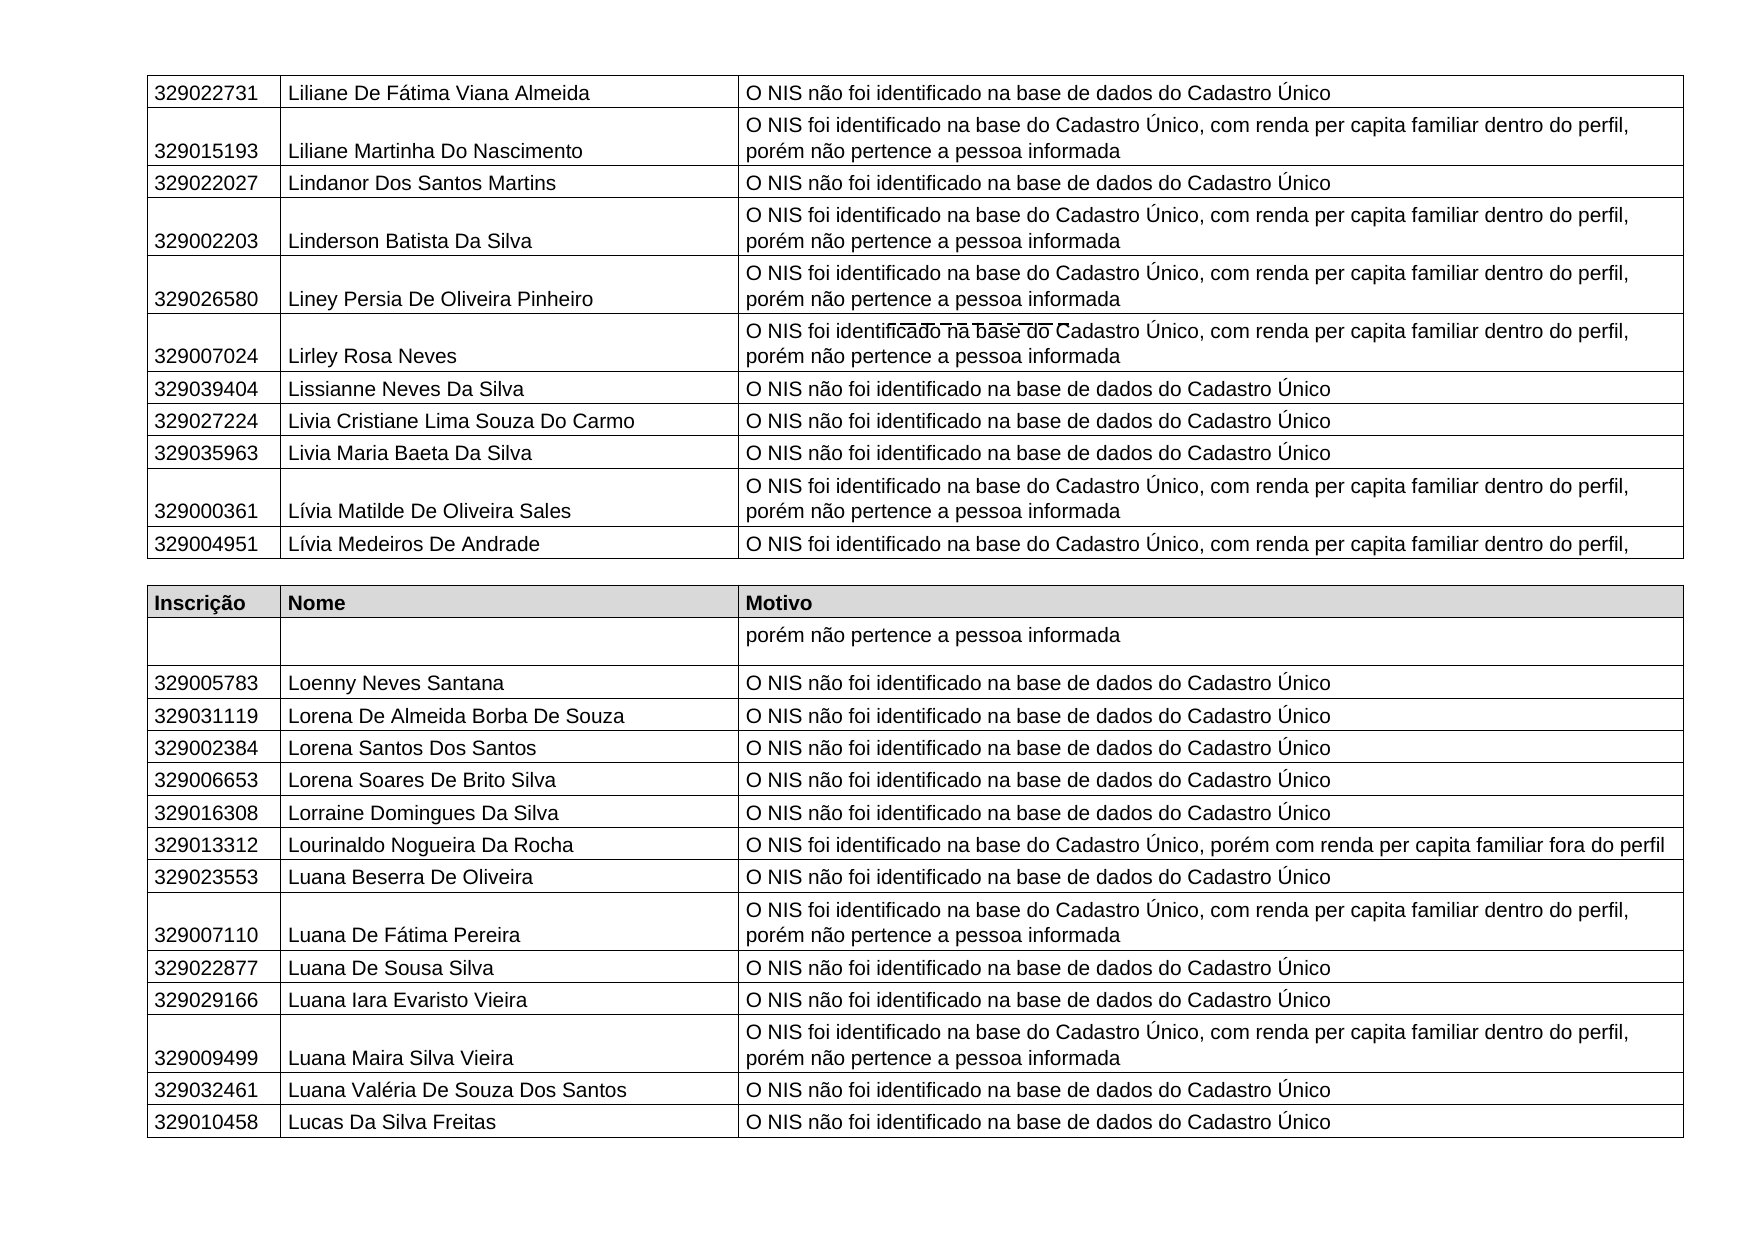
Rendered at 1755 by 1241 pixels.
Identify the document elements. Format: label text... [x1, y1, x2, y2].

table_header Inscrição [148, 586, 280, 617]
table_cell O NIS não foi identificado na base de dados do Cadastro Único [739, 166, 1683, 197]
table_cell O NIS não foi identificado na base de dados do Cadastro Único [739, 951, 1683, 982]
table_cell 329031119 [148, 699, 280, 730]
table_cell 329000361 [148, 469, 280, 526]
table_cell Lindanor Dos Santos Martins [281, 166, 738, 197]
table_cell Lorena Soares De Brito Silva [281, 763, 738, 795]
table_cell 329007110 [148, 893, 280, 949]
table_cell 329016308 [148, 796, 280, 827]
table_cell O NIS não foi identificado na base de dados do Cadastro Único [739, 983, 1683, 1014]
table_cell Liliane Martinha Do Nascimento [281, 108, 738, 165]
table_cell O NIS foi identificado na base do Cadastro Único, com renda per capita familiar dentro do perfil, [739, 527, 1683, 558]
table_cell 329006653 [148, 763, 280, 795]
table_cell Liliane De Fátima Viana Almeida [281, 76, 738, 107]
table_cell 329015193 [148, 108, 280, 165]
table_cell O NIS não foi identificado na base de dados do Cadastro Único [739, 436, 1683, 468]
table_cell O NIS foi identificado na base do Cadastro Único, com renda per capita familiar dentro do perfil, porém não pertence a pessoa informada [739, 198, 1683, 255]
table_cell 329027224 [148, 404, 280, 435]
table_cell O NIS foi identificado na base do Cadastro Único, com renda per capita familiar dentro do perfil, porém não pertence a pessoa informada [739, 108, 1683, 165]
table_cell 329023553 [148, 860, 280, 892]
table_cell O NIS não foi identificado na base de dados do Cadastro Único [739, 796, 1683, 827]
table_cell Luana Valéria De Souza Dos Santos [281, 1073, 738, 1104]
table_cell Lívia Matilde De Oliveira Sales [281, 469, 738, 526]
table_cell O NIS foi identificado na base do Cadastro Único, com renda per capita familiar dentro do perfil, porém não pertence a pessoa informada [739, 256, 1683, 313]
table_cell 329022731 [148, 76, 280, 107]
table_cell 329002203 [148, 198, 280, 255]
table_header Nome [281, 586, 738, 617]
table_cell Luana De Sousa Silva [281, 951, 738, 982]
table_cell porém não pertence a pessoa informada [739, 618, 1683, 665]
table_cell 329032461 [148, 1073, 280, 1104]
table_cell Luana Maira Silva Vieira [281, 1015, 738, 1072]
table_cell [148, 618, 280, 665]
table_cell O NIS foi identificado na base do Cadastro Único, porém com renda per capita familiar fora do perfil [739, 828, 1683, 859]
table_cell O NIS não foi identificado na base de dados do Cadastro Único [739, 76, 1683, 107]
table_cell O NIS não foi identificado na base de dados do Cadastro Único [739, 666, 1683, 698]
table_cell O NIS não foi identificado na base de dados do Cadastro Único [739, 372, 1683, 403]
table_cell 329002384 [148, 731, 280, 762]
table_cell 329007024 [148, 314, 280, 371]
table_cell Luana De Fátima Pereira [281, 893, 738, 949]
table_cell Luana Iara Evaristo Vieira [281, 983, 738, 1014]
table_cell Livia Cristiane Lima Souza Do Carmo [281, 404, 738, 435]
table_cell 329004951 [148, 527, 280, 558]
table_cell Liney Persia De Oliveira Pinheiro [281, 256, 738, 313]
table_cell 329039404 [148, 372, 280, 403]
table_cell 329026580 [148, 256, 280, 313]
table_cell O NIS foi identificado na base do Cadastro Único, com renda per capita familiar dentro do perfil, porém não pertence a pessoa informada [739, 1015, 1683, 1072]
table_cell Lívia Medeiros De Andrade [281, 527, 738, 558]
table_cell Lirley Rosa Neves [281, 314, 738, 371]
table_cell O NIS não foi identificado na base de dados do Cadastro Único [739, 404, 1683, 435]
table_cell Lissianne Neves Da Silva [281, 372, 738, 403]
table_cell Loenny Neves Santana [281, 666, 738, 698]
table_cell O NIS não foi identificado na base de dados do Cadastro Único [739, 1073, 1683, 1104]
table_cell 329005783 [148, 666, 280, 698]
table_cell 329013312 [148, 828, 280, 859]
table_cell Linderson Batista Da Silva [281, 198, 738, 255]
table_cell Lucas Da Silva Freitas [281, 1105, 738, 1137]
table_cell Luana Beserra De Oliveira [281, 860, 738, 892]
table_cell 329022027 [148, 166, 280, 197]
table_cell 329022877 [148, 951, 280, 982]
table_cell Lorena Santos Dos Santos [281, 731, 738, 762]
table_cell 329009499 [148, 1015, 280, 1072]
table_cell O NIS não foi identificado na base de dados do Cadastro Único [739, 1105, 1683, 1137]
table_cell 329010458 [148, 1105, 280, 1137]
table_cell 329035963 [148, 436, 280, 468]
table_cell O NIS não foi identificado na base de dados do Cadastro Único [739, 731, 1683, 762]
table_cell O NIS foi identificado na base do Cadastro Único, com renda per capita familiar dentro do perfil, porém não pertence a pessoa informada [739, 893, 1683, 949]
table_cell O NIS foi identificado na base do Cadastro Único, com renda per capita familiar dentro do perfil, porém não pertence a pessoa informada [739, 314, 1683, 371]
table_cell O NIS não foi identificado na base de dados do Cadastro Único [739, 860, 1683, 892]
table_cell 329029166 [148, 983, 280, 1014]
table_cell Lorena De Almeida Borba De Souza [281, 699, 738, 730]
table_header Motivo [739, 586, 1683, 617]
table_cell O NIS foi identificado na base do Cadastro Único, com renda per capita familiar dentro do perfil, porém não pertence a pessoa informada [739, 469, 1683, 526]
table_cell [281, 618, 738, 665]
table_cell Lourinaldo Nogueira Da Rocha [281, 828, 738, 859]
table_cell Lorraine Domingues Da Silva [281, 796, 738, 827]
table_cell Livia Maria Baeta Da Silva [281, 436, 738, 468]
table_cell O NIS não foi identificado na base de dados do Cadastro Único [739, 763, 1683, 795]
table_cell O NIS não foi identificado na base de dados do Cadastro Único [739, 699, 1683, 730]
